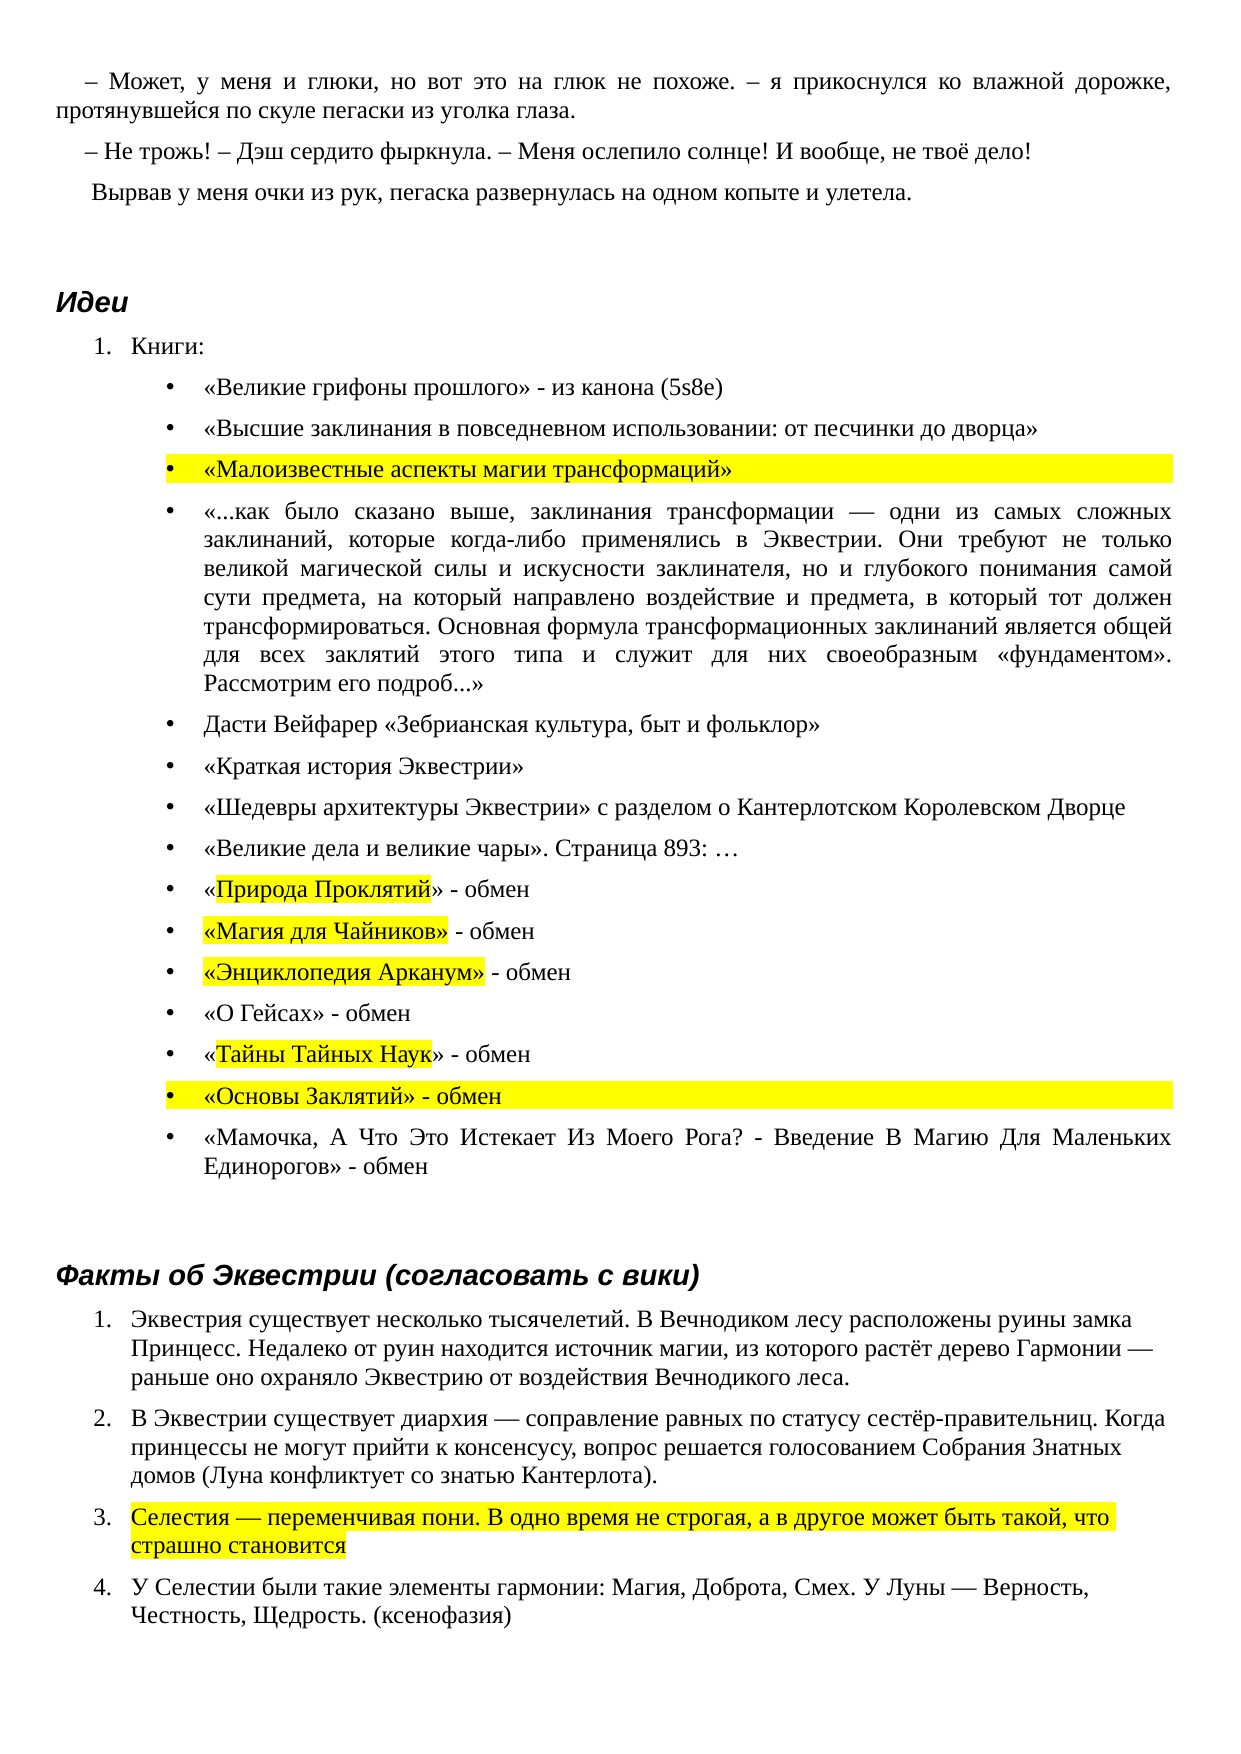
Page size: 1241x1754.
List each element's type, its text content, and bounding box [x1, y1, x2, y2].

list «Энциклопедия Арканум» - обмен [166, 957, 1173, 986]
list У Селестии были такие элементы гармонии: Магия, Доброта, Смех. У Луны — Верность, Честность, Щедрость. (ксенофазия) [93, 1572, 1173, 1629]
list Дасти Вейфарер «Зебрианская культура, быт и фольклор» [166, 709, 1173, 738]
list «...как было сказано выше, заклинания трансформации — одни из самых сложных заклинаний, которые когда-либо применялись в Эквестрии. Они требуют не только великой магической силы и искусности заклинателя, но и глубокого понимания самой сути предмета, на который направлено воздействие и предмета, в который тот должен трансформироваться. Основная формула трансформационных заклинаний является общей для всех заклятий этого типа и служит для них своеобразным «фундаментом». Рассмотрим его подроб...» [166, 496, 1173, 697]
list Эквестрия существует несколько тысячелетий. В Вечнодиком лесу расположены руины замка Принцесс. Недалеко от руин находится источник магии, из которого растёт дерево Гармонии — раньше оно охраняло Эквестрию от воздействия Вечнодикого леса. [93, 1304, 1173, 1391]
list «Высшие заклинания в повседневном использовании: от песчинки до дворца» [166, 413, 1173, 442]
text – Может, у меня и глюки, но вот это на глюк не похоже. – я прикоснулся ко влажной дорожке, протянувшейся по скуле пегаски из уголка глаза. [56, 66, 1173, 123]
list «Малоизвестные аспекты магии трансформаций» [166, 454, 1173, 483]
list «Великие дела и великие чары». Страница 893: … [166, 833, 1173, 862]
list «Мамочка, А Что Это Истекает Из Моего Рога? - Введение В Магию Для Маленьких Единорогов» - обмен [166, 1122, 1173, 1179]
list «Великие грифоны прошлого» - из канона (5s8e) [166, 372, 1173, 401]
list Селестия — переменчивая пони. В одно время не строгая, а в другое может быть такой, что страшно становится [93, 1502, 1173, 1559]
list «Природа Проклятий» - обмен [166, 874, 1173, 903]
subtitle Факты об Эквестрии (согласовать с вики) [56, 1258, 1173, 1292]
list «О Гейсах» - обмен [166, 998, 1173, 1027]
text – Не трожь! – Дэш сердито фыркнула. – Меня ослепило солнце! И вообще, не твоё дело! [56, 136, 1173, 165]
list Книги: [93, 331, 1173, 359]
text Вырвав у меня очки из рук, пегаска развернулась на одном копыте и улетела. [56, 177, 1173, 206]
list «Шедевры архитектуры Эквестрии» с разделом о Кантерлотском Королевском Дворце [166, 792, 1173, 821]
list «Тайны Тайных Наук» - обмен [166, 1039, 1173, 1068]
list «Магия для Чайников» - обмен [166, 916, 1173, 944]
list «Основы Заклятий» - обмен [166, 1081, 1173, 1109]
subtitle Идеи [56, 285, 1173, 318]
list В Эквестрии существует диархия — соправление равных по статусу сестёр-правительниц. Когда принцессы не могут прийти к консенсусу, вопрос решается голосованием Собрания Знатных домов (Луна конфликтует со знатью Кантерлота). [93, 1403, 1173, 1489]
list «Краткая история Эквестрии» [166, 751, 1173, 779]
